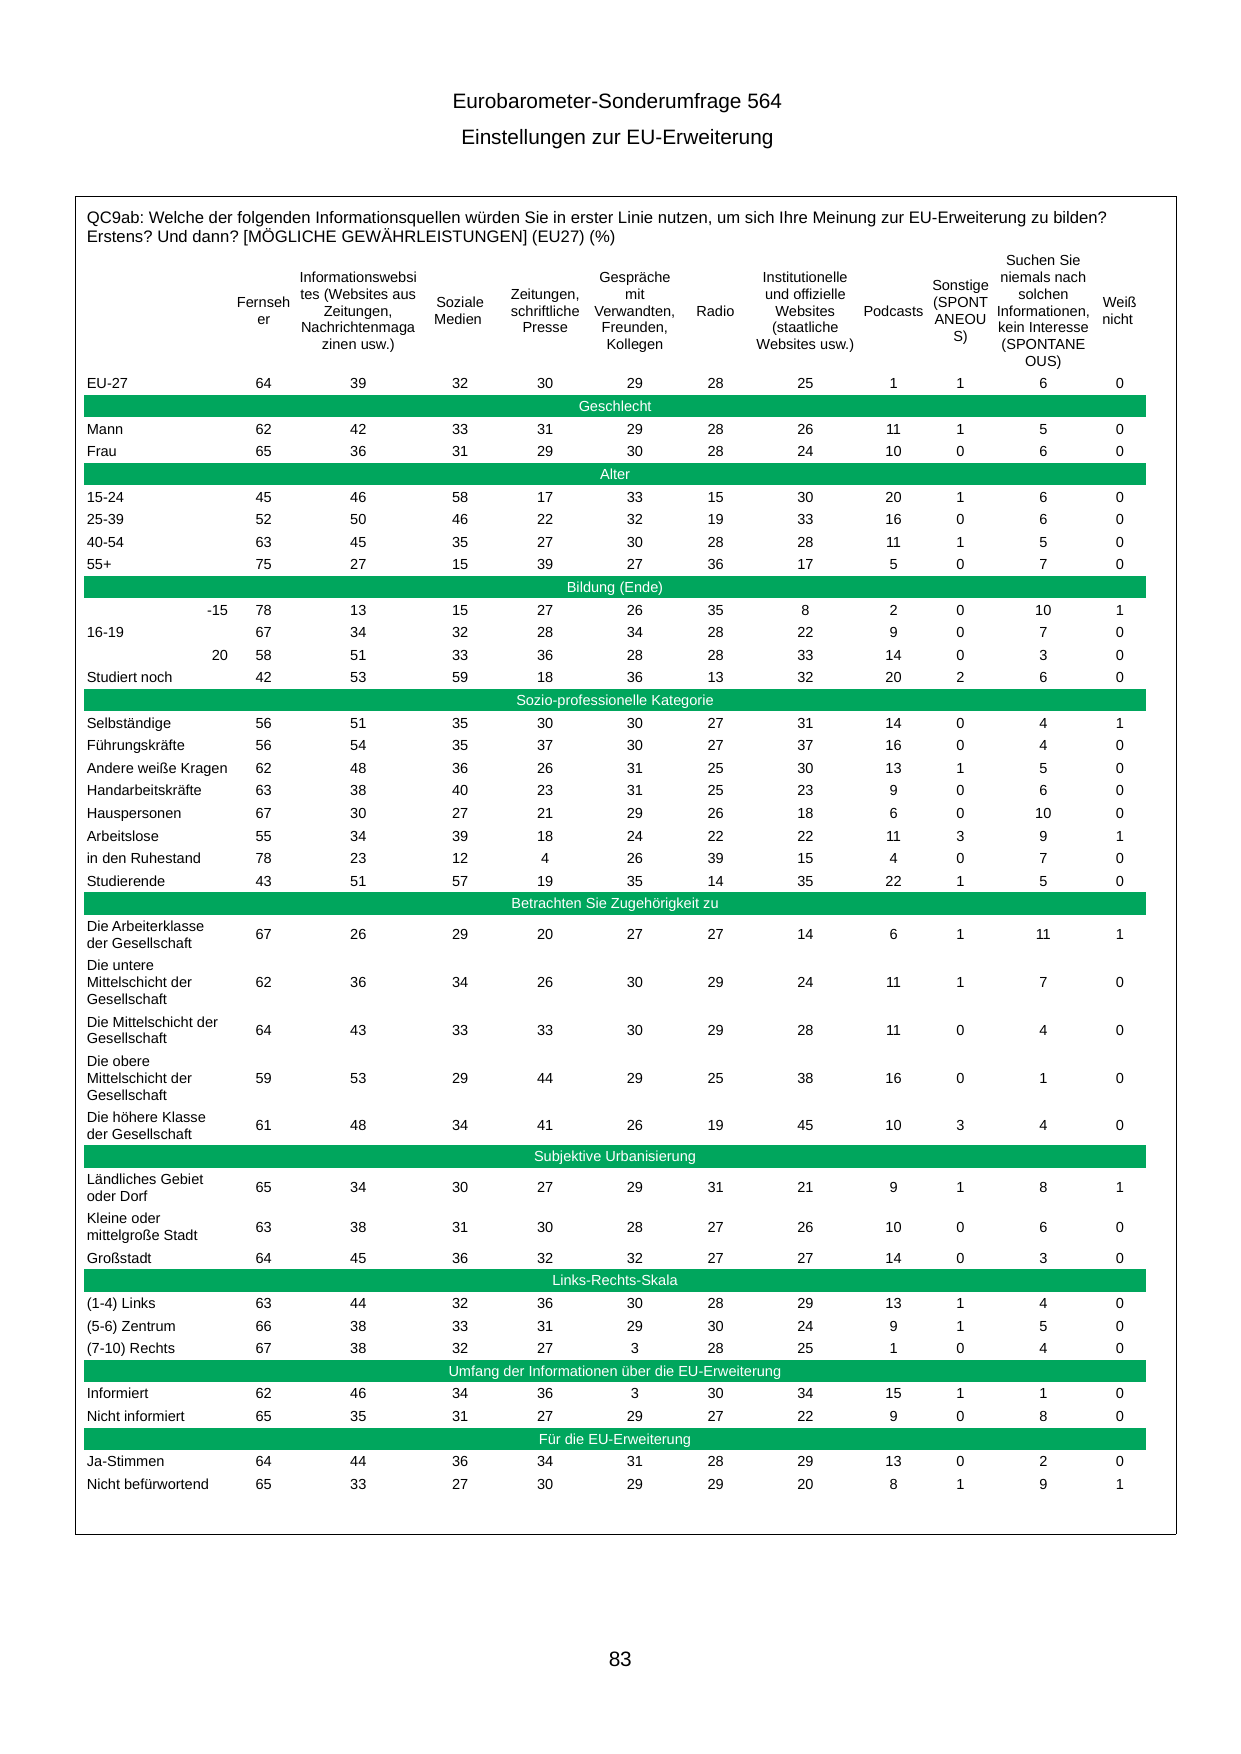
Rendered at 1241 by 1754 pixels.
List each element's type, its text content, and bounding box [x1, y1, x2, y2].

table_cell 3 [590, 1382, 679, 1405]
table_cell 27 [590, 915, 679, 954]
table_cell 25 [751, 1337, 859, 1359]
table_cell 27 [500, 1337, 590, 1359]
table_cell 0 [1093, 1050, 1146, 1106]
table_cell 22 [751, 1405, 859, 1427]
table_cell 64 [231, 372, 296, 395]
table_cell 4 [993, 711, 1093, 734]
table_cell 29 [590, 1050, 679, 1106]
table_cell 1 [928, 485, 993, 508]
table_cell 2 [928, 666, 993, 689]
table_cell 34 [296, 824, 420, 847]
table_cell 3 [993, 644, 1093, 666]
table_cell 6 [859, 915, 927, 954]
table_cell 29 [420, 915, 500, 954]
table_cell 0 [1093, 1106, 1146, 1145]
table_cell 30 [500, 1473, 590, 1495]
table_cell Kleine oder mittelgroße Stadt [84, 1207, 231, 1247]
table_cell 28 [680, 1292, 751, 1314]
table_cell 10 [859, 1106, 927, 1145]
table_cell 27 [751, 1247, 859, 1269]
table_cell 30 [590, 711, 679, 734]
table_cell 45 [231, 485, 296, 508]
table_cell 28 [680, 1337, 751, 1359]
table_cell 39 [680, 847, 751, 869]
table_cell 24 [751, 954, 859, 1010]
table_cell 56 [231, 734, 296, 757]
table_cell 31 [680, 1168, 751, 1207]
table_cell 3 [928, 824, 993, 847]
table_cell 14 [859, 711, 927, 734]
table_cell Sozio-professionelle Kategorie [84, 689, 1146, 711]
table_cell Nicht befürwortend [84, 1473, 231, 1495]
table_cell 1 [928, 1292, 993, 1314]
table_cell 33 [751, 644, 859, 666]
table_cell 0 [928, 598, 993, 621]
table_cell 27 [680, 915, 751, 954]
table_cell 31 [420, 1405, 500, 1427]
table_cell 52 [231, 508, 296, 531]
table_cell Informationswebsites (Websites aus Zeitungen, Nachrichtenmagazinen usw.) [296, 249, 420, 372]
table_cell 11 [859, 824, 927, 847]
table_cell 4 [993, 1292, 1093, 1314]
table_cell 21 [751, 1168, 859, 1207]
table_cell (1-4) Links [84, 1292, 231, 1314]
table_cell Selbständige [84, 711, 231, 734]
table_cell 46 [296, 1382, 420, 1405]
table_cell 63 [231, 779, 296, 802]
table_cell 29 [590, 1405, 679, 1427]
table_cell 31 [420, 1207, 500, 1247]
table_cell 38 [296, 779, 420, 802]
table_cell 29 [751, 1292, 859, 1314]
table_cell 9 [859, 1314, 927, 1337]
table_cell 28 [590, 1207, 679, 1247]
table_cell 31 [500, 418, 590, 440]
table_cell 58 [231, 644, 296, 666]
table_cell 1 [1093, 824, 1146, 847]
table_cell 11 [859, 418, 927, 440]
table_cell 1 [928, 1473, 993, 1495]
table_cell 28 [680, 440, 751, 463]
table_cell 28 [751, 531, 859, 553]
table_cell 0 [928, 1405, 993, 1427]
table_cell 0 [928, 734, 993, 757]
table_cell 30 [590, 531, 679, 553]
table_cell 0 [928, 1450, 993, 1473]
table_cell Die untere Mittelschicht der Gesellschaft [84, 954, 231, 1010]
table_cell 9 [859, 1405, 927, 1427]
table_cell 30 [680, 1382, 751, 1405]
table_cell 44 [296, 1292, 420, 1314]
table_cell 5 [993, 1314, 1093, 1337]
table_cell 35 [420, 734, 500, 757]
table_cell 29 [590, 418, 679, 440]
table_cell Führungskräfte [84, 734, 231, 757]
table_cell 0 [1093, 644, 1146, 666]
table_cell 4 [993, 734, 1093, 757]
table_cell 35 [420, 531, 500, 553]
table_cell 11 [859, 1010, 927, 1050]
table_cell 15 [420, 553, 500, 576]
table_cell Für die EU-Erweiterung [84, 1428, 1146, 1450]
table_cell 64 [231, 1450, 296, 1473]
table_cell 31 [500, 1314, 590, 1337]
table_cell 0 [928, 1247, 993, 1269]
table_cell 51 [296, 644, 420, 666]
table_cell 30 [590, 954, 679, 1010]
table_cell 36 [680, 553, 751, 576]
table_cell 34 [296, 1168, 420, 1207]
table_cell Die Mittelschicht der Gesellschaft [84, 1010, 231, 1050]
table_cell 1 [859, 1337, 927, 1359]
table_cell 24 [590, 824, 679, 847]
table_cell 7 [993, 847, 1093, 869]
table_cell 67 [231, 915, 296, 954]
table_cell Handarbeitskräfte [84, 779, 231, 802]
table_cell 5 [859, 553, 927, 576]
table_cell Die höhere Klasse der Gesellschaft [84, 1106, 231, 1145]
table_cell 64 [231, 1010, 296, 1050]
table_cell Andere weiße Kragen [84, 757, 231, 779]
table_cell 7 [993, 621, 1093, 643]
table_cell 0 [1093, 508, 1146, 531]
table_cell 37 [751, 734, 859, 757]
table_cell 1 [1093, 598, 1146, 621]
table_cell 9 [993, 1473, 1093, 1495]
table_cell 35 [680, 598, 751, 621]
table_cell 31 [590, 1450, 679, 1473]
table_cell 48 [296, 1106, 420, 1145]
table_cell 45 [296, 531, 420, 553]
table_cell 32 [751, 666, 859, 689]
table_cell 0 [1093, 954, 1146, 1010]
table_cell 38 [296, 1207, 420, 1247]
table_cell 26 [500, 954, 590, 1010]
table_cell 27 [500, 1168, 590, 1207]
table_cell 0 [1093, 440, 1146, 463]
table_cell 3 [590, 1337, 679, 1359]
table_cell 29 [500, 440, 590, 463]
table_cell 27 [680, 1207, 751, 1247]
table_cell 2 [993, 1450, 1093, 1473]
table_cell 35 [751, 870, 859, 892]
table_cell 22 [751, 824, 859, 847]
table_cell Podcasts [859, 249, 927, 372]
table_cell 53 [296, 1050, 420, 1106]
table_cell 36 [420, 1450, 500, 1473]
table_cell 0 [1093, 734, 1146, 757]
table_cell 0 [928, 847, 993, 869]
table_cell 13 [859, 757, 927, 779]
table_cell 6 [993, 779, 1093, 802]
table_cell Institutionelle und offizielle Websites (staatliche Websites usw.) [751, 249, 859, 372]
table_cell 46 [296, 485, 420, 508]
table_cell 31 [590, 757, 679, 779]
table_cell 23 [296, 847, 420, 869]
table_cell 30 [296, 802, 420, 824]
table_cell 26 [751, 1207, 859, 1247]
table_cell 26 [680, 802, 751, 824]
table_cell 0 [1093, 553, 1146, 576]
table_cell 43 [231, 870, 296, 892]
table_cell Informiert [84, 1382, 231, 1405]
table_cell 32 [590, 508, 679, 531]
table_cell 57 [420, 870, 500, 892]
table_cell 6 [993, 1207, 1093, 1247]
table_cell 25 [680, 1050, 751, 1106]
table_cell 10 [859, 440, 927, 463]
table_cell 33 [296, 1473, 420, 1495]
table_cell 28 [680, 531, 751, 553]
table_cell 27 [680, 711, 751, 734]
table_cell 5 [993, 531, 1093, 553]
table_cell 28 [500, 621, 590, 643]
table_cell 29 [680, 954, 751, 1010]
table_cell 58 [420, 485, 500, 508]
table_cell Studiert noch [84, 666, 231, 689]
table_cell 0 [1093, 757, 1146, 779]
table_cell 22 [859, 870, 927, 892]
table_cell 36 [590, 666, 679, 689]
table_cell 31 [590, 779, 679, 802]
table_cell 78 [231, 847, 296, 869]
table_cell 15 [420, 598, 500, 621]
table_cell 27 [296, 553, 420, 576]
table_cell Frau [84, 440, 231, 463]
table_cell Bildung (Ende) [84, 576, 1146, 598]
table_cell 4 [859, 847, 927, 869]
table_cell 65 [231, 1473, 296, 1495]
table_cell 0 [928, 802, 993, 824]
table_cell Suchen Sie niemals nach solchen Informationen, kein Interesse (SPONTANEOUS) [993, 249, 1093, 372]
table_cell 0 [1093, 802, 1146, 824]
table_cell 34 [420, 1382, 500, 1405]
table_cell 0 [1093, 372, 1146, 395]
table_cell 6 [993, 485, 1093, 508]
table_cell Fernseher [231, 249, 296, 372]
table_cell 29 [590, 1314, 679, 1337]
table_cell 65 [231, 440, 296, 463]
table_cell 11 [859, 954, 927, 1010]
table_cell 8 [859, 1473, 927, 1495]
table_cell 0 [928, 553, 993, 576]
table_cell Großstadt [84, 1247, 231, 1269]
table_cell 6 [993, 666, 1093, 689]
table_cell Soziale Medien [420, 249, 500, 372]
table_cell 65 [231, 1405, 296, 1427]
table_cell 8 [751, 598, 859, 621]
table_cell 7 [993, 954, 1093, 1010]
table_cell 39 [500, 553, 590, 576]
table_cell 16 [859, 734, 927, 757]
table_cell 30 [590, 440, 679, 463]
table_cell 38 [296, 1337, 420, 1359]
table_cell 35 [296, 1405, 420, 1427]
table_cell 19 [680, 1106, 751, 1145]
table_cell 16-19 [84, 621, 231, 643]
table_cell 3 [928, 1106, 993, 1145]
table_cell 1 [1093, 1168, 1146, 1207]
table_cell 0 [1093, 418, 1146, 440]
table_cell 14 [859, 1247, 927, 1269]
table_cell 8 [993, 1168, 1093, 1207]
table_cell 1 [928, 1168, 993, 1207]
table_cell 43 [296, 1010, 420, 1050]
table_cell 63 [231, 1292, 296, 1314]
table_cell 29 [680, 1010, 751, 1050]
table_cell 28 [680, 372, 751, 395]
table_cell 38 [751, 1050, 859, 1106]
table_cell 0 [928, 1207, 993, 1247]
table_cell 13 [859, 1292, 927, 1314]
table_cell 27 [500, 531, 590, 553]
table_cell 36 [420, 1247, 500, 1269]
table_cell 27 [680, 734, 751, 757]
table_cell 17 [500, 485, 590, 508]
table_cell 36 [296, 440, 420, 463]
table_cell 28 [680, 1450, 751, 1473]
table_cell 1 [993, 1382, 1093, 1405]
table_cell 40-54 [84, 531, 231, 553]
table_cell 32 [420, 1292, 500, 1314]
table_cell Ja-Stimmen [84, 1450, 231, 1473]
table_cell Links-Rechts-Skala [84, 1269, 1146, 1292]
table_cell 20 [859, 485, 927, 508]
table_cell 51 [296, 870, 420, 892]
table_cell 0 [928, 644, 993, 666]
table_cell 0 [928, 1337, 993, 1359]
table_cell 36 [500, 644, 590, 666]
table_cell Subjektive Urbanisierung [84, 1145, 1146, 1168]
table_cell 5 [993, 870, 1093, 892]
table_cell 30 [751, 485, 859, 508]
table_cell 1 [928, 1314, 993, 1337]
table_cell Ländliches Gebiet oder Dorf [84, 1168, 231, 1207]
table_cell 5 [993, 418, 1093, 440]
table_cell 0 [928, 779, 993, 802]
table_cell [84, 249, 231, 372]
table_cell 0 [928, 621, 993, 643]
table_cell 66 [231, 1314, 296, 1337]
table_cell 63 [231, 1207, 296, 1247]
table_cell 0 [1093, 531, 1146, 553]
table_cell 55+ [84, 553, 231, 576]
table_cell 0 [1093, 666, 1146, 689]
table_cell 27 [420, 1473, 500, 1495]
table_cell 1 [928, 372, 993, 395]
table_cell 1 [928, 418, 993, 440]
table_cell 38 [296, 1314, 420, 1337]
table_cell 36 [500, 1292, 590, 1314]
table_cell 54 [296, 734, 420, 757]
table_cell 22 [751, 621, 859, 643]
table_cell 19 [500, 870, 590, 892]
table_cell 53 [296, 666, 420, 689]
table_cell 10 [859, 1207, 927, 1247]
table_cell 1 [928, 915, 993, 954]
table_cell 63 [231, 531, 296, 553]
table_cell 9 [859, 621, 927, 643]
table_cell 62 [231, 418, 296, 440]
table_cell 41 [500, 1106, 590, 1145]
table_cell 29 [590, 1168, 679, 1207]
table_cell 27 [500, 1405, 590, 1427]
table_cell 11 [859, 531, 927, 553]
table_cell 42 [296, 418, 420, 440]
table_cell 1 [928, 531, 993, 553]
table_cell 16 [859, 508, 927, 531]
table_cell 28 [680, 418, 751, 440]
table_cell 10 [993, 598, 1093, 621]
table_cell 36 [500, 1382, 590, 1405]
table_cell 28 [680, 621, 751, 643]
table_cell 33 [420, 644, 500, 666]
table_cell 21 [500, 802, 590, 824]
table_cell 67 [231, 621, 296, 643]
table_cell 12 [420, 847, 500, 869]
table_cell 0 [1093, 870, 1146, 892]
table_cell 1 [928, 870, 993, 892]
table_cell 36 [420, 757, 500, 779]
table_cell 20 [859, 666, 927, 689]
table_cell Zeitungen, schriftliche Presse [500, 249, 590, 372]
table_cell 1 [1093, 915, 1146, 954]
table_cell 64 [231, 1247, 296, 1269]
table_cell 26 [590, 1106, 679, 1145]
table_cell 14 [751, 915, 859, 954]
table_cell 6 [859, 802, 927, 824]
table_cell 4 [993, 1010, 1093, 1050]
table_cell 20 [751, 1473, 859, 1495]
table_cell 13 [680, 666, 751, 689]
table_cell 29 [590, 372, 679, 395]
table_cell 24 [751, 1314, 859, 1337]
table_cell 25 [680, 757, 751, 779]
table_cell 34 [500, 1450, 590, 1473]
table_cell 3 [993, 1247, 1093, 1269]
table_cell 45 [296, 1247, 420, 1269]
table_cell 30 [751, 757, 859, 779]
table_cell 33 [420, 1010, 500, 1050]
table_cell 0 [1093, 1382, 1146, 1405]
table_cell 34 [590, 621, 679, 643]
table_cell Sonstige (SPONTANEOUS) [928, 249, 993, 372]
table_cell 13 [296, 598, 420, 621]
table_cell 31 [751, 711, 859, 734]
table_cell 59 [231, 1050, 296, 1106]
table_cell 25-39 [84, 508, 231, 531]
table_cell 75 [231, 553, 296, 576]
table_cell Studierende [84, 870, 231, 892]
table_cell 15 [751, 847, 859, 869]
table_cell 27 [680, 1405, 751, 1427]
table_cell 32 [420, 1337, 500, 1359]
table_cell 0 [1093, 1207, 1146, 1247]
table_cell 44 [296, 1450, 420, 1473]
table_cell Umfang der Informationen über die EU-Erweiterung [84, 1360, 1146, 1382]
table_cell 26 [500, 757, 590, 779]
table_cell 30 [420, 1168, 500, 1207]
table_cell 18 [500, 824, 590, 847]
table_cell 25 [751, 372, 859, 395]
table_cell 4 [993, 1106, 1093, 1145]
table_cell 0 [1093, 1450, 1146, 1473]
table_cell 50 [296, 508, 420, 531]
table_cell 34 [420, 954, 500, 1010]
table_cell 2 [859, 598, 927, 621]
table_cell 67 [231, 802, 296, 824]
table_cell 32 [420, 372, 500, 395]
table_cell 56 [231, 711, 296, 734]
table_cell 35 [590, 870, 679, 892]
table_cell 20 [500, 915, 590, 954]
table_cell 27 [500, 598, 590, 621]
table_cell 1 [859, 372, 927, 395]
table_cell 24 [751, 440, 859, 463]
table_cell (5-6) Zentrum [84, 1314, 231, 1337]
table_cell 26 [296, 915, 420, 954]
table_cell 20 [84, 644, 231, 666]
table_cell 0 [928, 1050, 993, 1106]
table_cell 6 [993, 508, 1093, 531]
table_cell 22 [500, 508, 590, 531]
table_cell Die obere Mittelschicht der Gesellschaft [84, 1050, 231, 1106]
table_cell 62 [231, 954, 296, 1010]
table_cell 78 [231, 598, 296, 621]
table_cell 28 [590, 644, 679, 666]
table_cell 30 [590, 1010, 679, 1050]
table_cell 33 [420, 418, 500, 440]
table_cell 32 [420, 621, 500, 643]
table_cell 51 [296, 711, 420, 734]
table_cell 33 [500, 1010, 590, 1050]
table_cell 29 [590, 1473, 679, 1495]
table_cell 15 [680, 485, 751, 508]
table_cell 6 [993, 372, 1093, 395]
table_cell 37 [500, 734, 590, 757]
table_cell 34 [751, 1382, 859, 1405]
table_cell 0 [1093, 621, 1146, 643]
table_cell 26 [751, 418, 859, 440]
table_cell 27 [590, 553, 679, 576]
table_cell 62 [231, 1382, 296, 1405]
table_cell 33 [420, 1314, 500, 1337]
table_cell 0 [928, 440, 993, 463]
table_cell 35 [420, 711, 500, 734]
table_cell 23 [500, 779, 590, 802]
table_cell Radio [680, 249, 751, 372]
table_cell 27 [680, 1247, 751, 1269]
table_cell 33 [751, 508, 859, 531]
table_cell 0 [928, 1010, 993, 1050]
table_cell 26 [590, 847, 679, 869]
table_cell 61 [231, 1106, 296, 1145]
table_cell 6 [993, 440, 1093, 463]
table_cell Die Arbeiterklasse der Gesellschaft [84, 915, 231, 954]
table_cell 59 [420, 666, 500, 689]
table_cell Nicht informiert [84, 1405, 231, 1427]
table_cell Mann [84, 418, 231, 440]
table_cell 55 [231, 824, 296, 847]
table_cell Hauspersonen [84, 802, 231, 824]
table_cell 32 [500, 1247, 590, 1269]
table_cell 18 [751, 802, 859, 824]
table_cell 39 [296, 372, 420, 395]
table_header QC9ab: Welche der folgenden Informationsquellen würden Sie in erster Linie nutzen, um sich Ihre Meinung zur EU-Erweiterung zu bilden? Erstens? Und dann? [MÖGLICHE GEWÄHRLEISTUNGEN] (EU27) (%) [84, 205, 1146, 249]
table_cell 40 [420, 779, 500, 802]
table_cell 45 [751, 1106, 859, 1145]
table_cell 17 [751, 553, 859, 576]
table_cell 30 [680, 1314, 751, 1337]
table_cell 15 [859, 1382, 927, 1405]
table_cell 0 [928, 508, 993, 531]
table_cell 0 [1093, 1405, 1146, 1427]
table_cell 32 [590, 1247, 679, 1269]
table_cell Weiß nicht [1093, 249, 1146, 372]
table_cell 0 [1093, 847, 1146, 869]
table_cell 30 [500, 711, 590, 734]
table_cell 10 [993, 802, 1093, 824]
table_cell 44 [500, 1050, 590, 1106]
table_cell EU-27 [84, 372, 231, 395]
table_cell 23 [751, 779, 859, 802]
table_cell 28 [751, 1010, 859, 1050]
table_cell Gespräche mit Verwandten, Freunden, Kollegen [590, 249, 679, 372]
table_cell 27 [420, 802, 500, 824]
table_cell -15 [84, 598, 231, 621]
table_cell 30 [500, 372, 590, 395]
table_cell 13 [859, 1450, 927, 1473]
table_cell Geschlecht [84, 395, 1146, 417]
table_cell 46 [420, 508, 500, 531]
table_cell in den Ruhestand [84, 847, 231, 869]
table_cell 0 [1093, 1010, 1146, 1050]
table_cell Alter [84, 463, 1146, 485]
table_cell 9 [859, 779, 927, 802]
table_cell 29 [590, 802, 679, 824]
table_cell 29 [680, 1473, 751, 1495]
table_cell 29 [420, 1050, 500, 1106]
table_cell 9 [859, 1168, 927, 1207]
table_cell 26 [590, 598, 679, 621]
table_cell 0 [1093, 485, 1146, 508]
table_cell 1 [993, 1050, 1093, 1106]
table_cell 62 [231, 757, 296, 779]
table_cell 30 [500, 1207, 590, 1247]
table_cell 22 [680, 824, 751, 847]
table_cell 11 [993, 915, 1093, 954]
table_cell 1 [928, 954, 993, 1010]
table_cell 1 [928, 757, 993, 779]
table_cell 36 [296, 954, 420, 1010]
table_cell 31 [420, 440, 500, 463]
table_cell 8 [993, 1405, 1093, 1427]
table_cell 25 [680, 779, 751, 802]
table_cell Betrachten Sie Zugehörigkeit zu [84, 892, 1146, 915]
table_cell 30 [590, 734, 679, 757]
table_cell 4 [993, 1337, 1093, 1359]
table_cell 33 [590, 485, 679, 508]
table_cell 39 [420, 824, 500, 847]
table_cell Arbeitslose [84, 824, 231, 847]
table_cell 30 [590, 1292, 679, 1314]
table_cell 4 [500, 847, 590, 869]
table_cell 1 [1093, 711, 1146, 734]
table_cell 29 [751, 1450, 859, 1473]
table_cell (7-10) Rechts [84, 1337, 231, 1359]
table_cell 15-24 [84, 485, 231, 508]
table_cell 14 [859, 644, 927, 666]
table_cell 0 [1093, 779, 1146, 802]
table_cell 14 [680, 870, 751, 892]
table_cell 67 [231, 1337, 296, 1359]
table_cell 34 [420, 1106, 500, 1145]
table_cell 0 [928, 711, 993, 734]
table_cell 5 [993, 757, 1093, 779]
table_cell 9 [993, 824, 1093, 847]
table_cell 34 [296, 621, 420, 643]
table_cell 48 [296, 757, 420, 779]
table_cell 19 [680, 508, 751, 531]
table_cell 0 [1093, 1314, 1146, 1337]
table_cell 65 [231, 1168, 296, 1207]
table_cell 1 [928, 1382, 993, 1405]
table_cell 0 [1093, 1292, 1146, 1314]
table_cell 28 [680, 644, 751, 666]
table_cell 18 [500, 666, 590, 689]
table_cell 0 [1093, 1337, 1146, 1359]
table_cell 42 [231, 666, 296, 689]
table_cell 1 [1093, 1473, 1146, 1495]
table_cell 16 [859, 1050, 927, 1106]
table_cell 0 [1093, 1247, 1146, 1269]
table_cell 7 [993, 553, 1093, 576]
